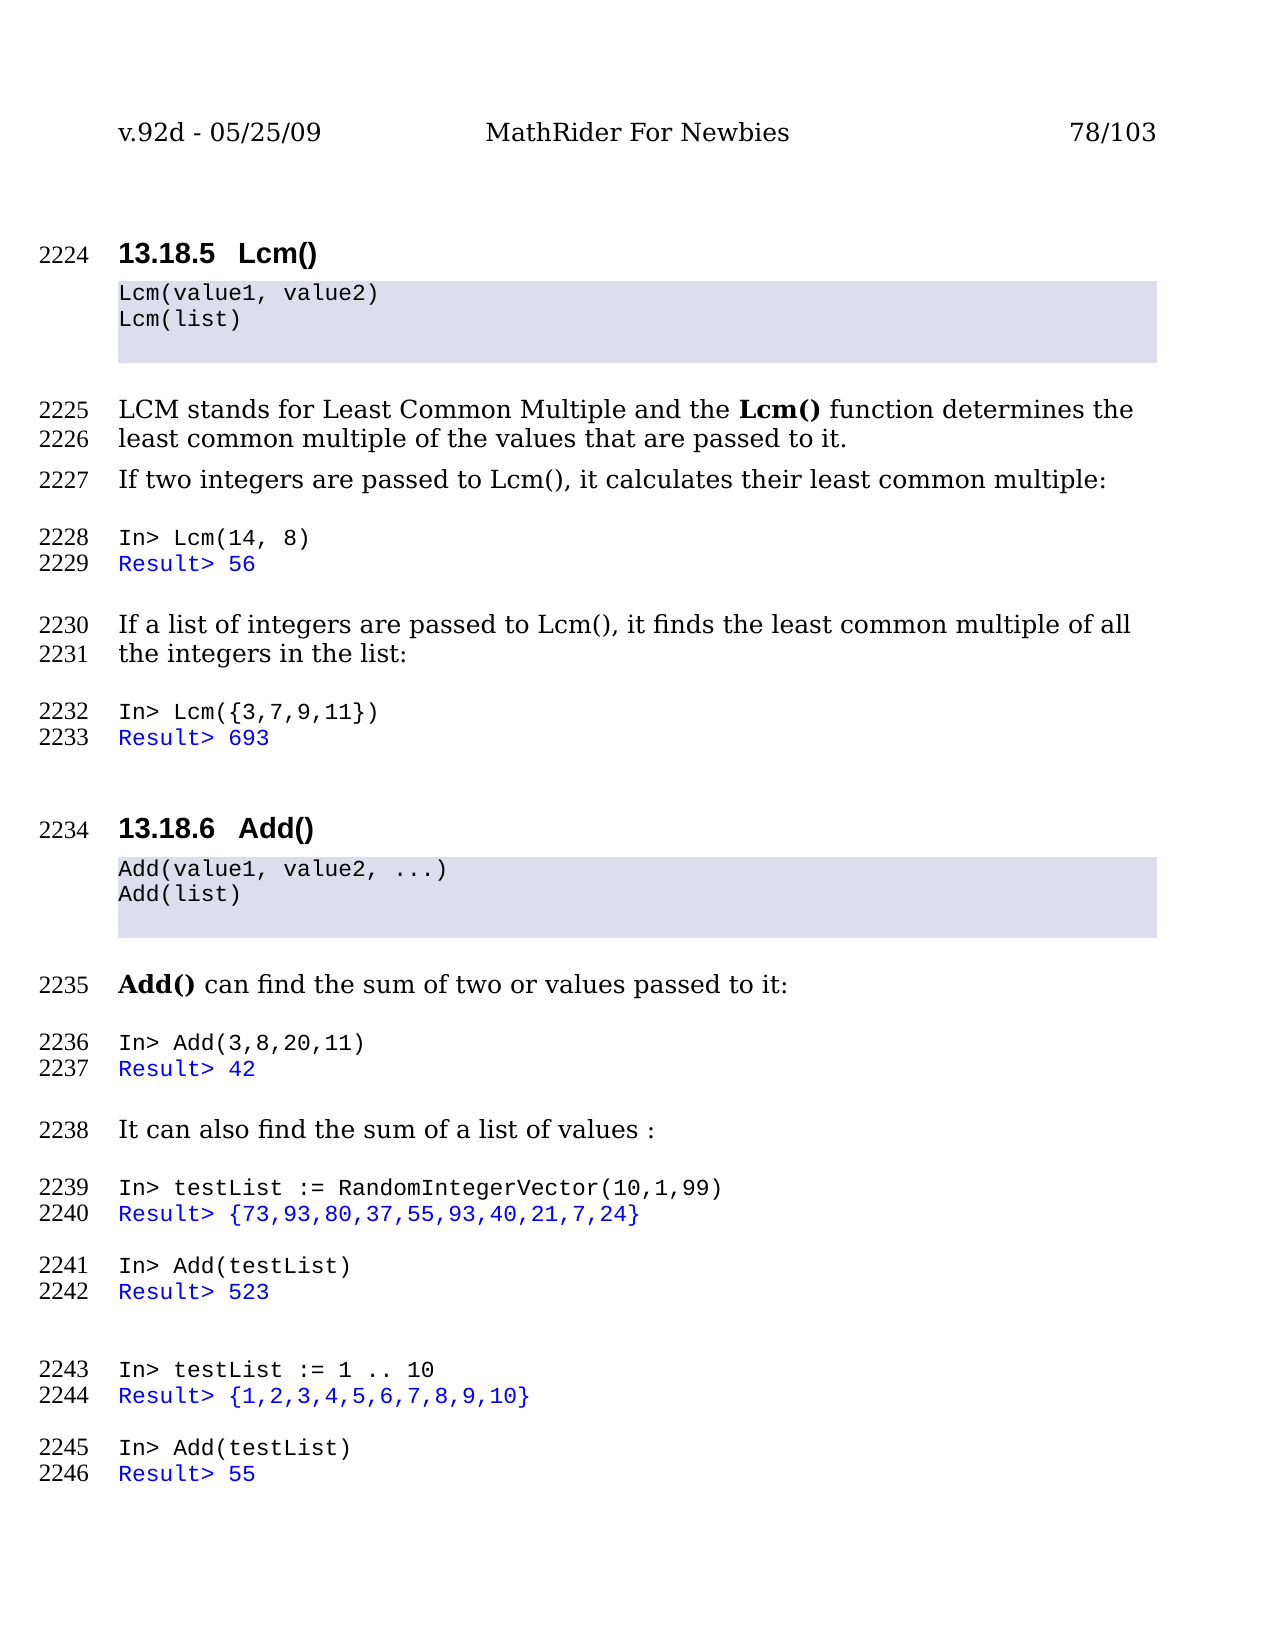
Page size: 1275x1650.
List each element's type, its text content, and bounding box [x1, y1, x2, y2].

text In> Add(testList) [118, 1436, 1157, 1462]
text In> testList := 1 .. 10 [118, 1358, 1157, 1384]
text Result> 55 [118, 1462, 1157, 1488]
text In> Add(3,8,20,11) [118, 1032, 1157, 1057]
text Result> 693 [118, 726, 1157, 752]
subtitle Lcm() [118, 236, 1157, 269]
text LCM stands for Least Common Multiple and the Lcm() function determines the least common multiple of the values that are passed to it. [118, 394, 1157, 453]
text Result> 523 [118, 1280, 1157, 1306]
table_header Add(value1, value2, ...) Add(list) [118, 857, 1157, 938]
text Result> 56 [118, 552, 1157, 578]
text In> Add(testList) [118, 1254, 1157, 1280]
text Result> 42 [118, 1057, 1157, 1083]
text In> Lcm(14, 8) [118, 526, 1157, 552]
text In> testList := RandomIntegerVector(10,1,99) [118, 1177, 1157, 1202]
table_header Lcm(value1, value2) Lcm(list) [118, 281, 1157, 363]
text Result> {73,93,80,37,55,93,40,21,7,24} [118, 1202, 1157, 1228]
text Add() can find the sum of two or values passed to it: [118, 970, 1157, 999]
text If a list of integers are passed to Lcm(), it finds the least common multiple of all the integers in the list: [118, 610, 1157, 668]
text In> Lcm({3,7,9,11}) [118, 701, 1157, 726]
text It can also find the sum of a list of values : [118, 1115, 1157, 1144]
subtitle Add() [118, 811, 1157, 845]
text If two integers are passed to Lcm(), it calculates their least common multiple: [118, 465, 1157, 494]
text Result> {1,2,3,4,5,6,7,8,9,10} [118, 1384, 1157, 1410]
